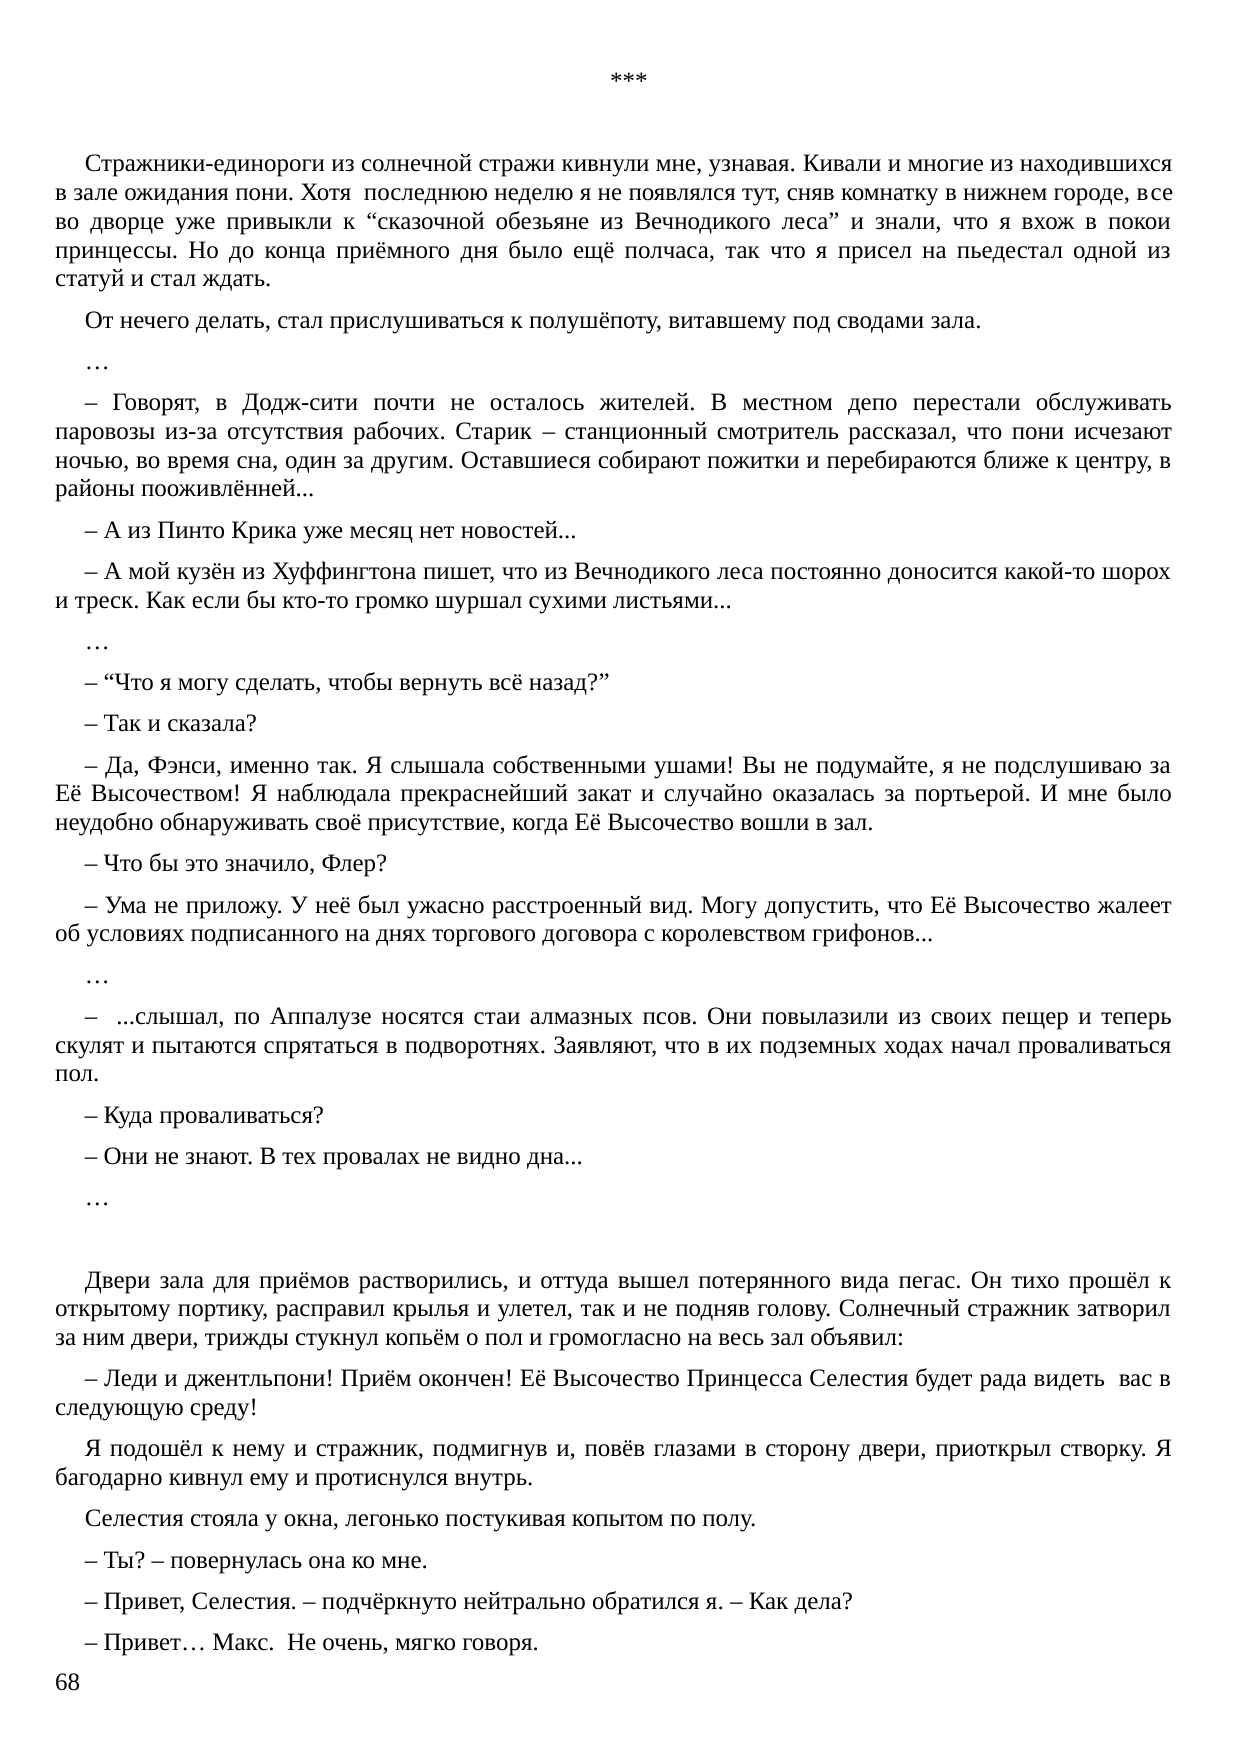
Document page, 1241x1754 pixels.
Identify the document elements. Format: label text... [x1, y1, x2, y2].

text … [55, 960, 1173, 988]
text – Они не знают. В тех провалах не видно дна... [55, 1141, 1173, 1170]
text – “Что я могу сделать, чтобы вернуть всё назад?” [55, 667, 1173, 696]
text Стражники-единороги из солнечной стражи кивнули мне, узнавая. Кивали и многие из находившихся в зале ожидания пони. Хотя последнюю неделю я не появлялся тут, сняв комнатку в нижнем городе, все во дворце уже привыкли к “сказочной обезьяне из Вечнодикого леса” и знали, что я вхож в покои принцессы. Но до конца приёмного дня было ещё полчаса, так что я присел на пьедестал одной из статуй и стал ждать. [55, 148, 1173, 292]
text От нечего делать, стал прислушиваться к полушёпоту, витавшему под сводами зала. [55, 305, 1173, 333]
text – Говорят, в Додж-сити почти не осталось жителей. В местном депо перестали обслуживать паровозы из-за отсутствия рабочих. Старик – станционный смотритель рассказал, что пони исчезают ночью, во время сна, один за другим. Оставшиеся собирают пожитки и перебираются ближе к центру, в районы пооживлённей... [55, 387, 1173, 502]
text – Леди и джентльпони! Приём окончен! Её Высочество Принцесса Селестия будет рада видеть вас в следующую среду! [55, 1363, 1173, 1421]
text – Ума не приложу. У неё был ужасно расстроенный вид. Могу допустить, что Её Высочество жалеет об условиях подписанного на днях торгового договора с королевством грифонов... [55, 890, 1173, 947]
text – Привет, Селестия. – подчёркнуто нейтрально обратился я. – Как дела? [55, 1586, 1173, 1615]
text – Ты? – повернулась она ко мне. [55, 1545, 1173, 1573]
text – Так и сказала? [55, 708, 1173, 737]
text – А из Пинто Крика уже месяц нет новостей... [55, 515, 1173, 543]
text *** [55, 66, 1173, 95]
text – А мой кузён из Хуффингтона пишет, что из Вечнодикого леса постоянно доносится какой-то шорох и треск. Как если бы кто-то громко шуршал сухими листьями... [55, 556, 1173, 613]
text … [55, 346, 1173, 375]
text Я подошёл к нему и стражник, подмигнув и, повёв глазами в сторону двери, приоткрыл створку. Я багодарно кивнул ему и протиснулся внутрь. [55, 1433, 1173, 1491]
text – Куда проваливаться? [55, 1100, 1173, 1128]
text … [55, 626, 1173, 655]
text – Привет… Макс. Не очень, мягко говоря. [55, 1627, 1173, 1656]
text Двери зала для приёмов растворились, и оттуда вышел потерянного вида пегас. Он тихо прошёл к открытому портику, расправил крылья и улетел, так и не подняв голову. Солнечный стражник затворил за ним двери, трижды стукнул копьём о пол и громогласно на весь зал объявил: [55, 1265, 1173, 1351]
text – ...слышал, по Аппалузе носятся стаи алмазных псов. Они повылазили из своих пещер и теперь скулят и пытаются спрятаться в подворотнях. Заявляют, что в их подземных ходах начал проваливаться пол. [55, 1001, 1173, 1087]
text – Что бы это значило, Флер? [55, 848, 1173, 877]
text Селестия стояла у окна, легонько постукивая копытом по полу. [55, 1503, 1173, 1532]
text – Да, Фэнси, именно так. Я слышала собственными ушами! Вы не подумайте, я не подслушиваю за Её Высочеством! Я наблюдала прекраснейший закат и случайно оказалась за портьерой. И мне было неудобно обнаруживать своё присутствие, когда Её Высочество вошли в зал. [55, 750, 1173, 836]
text … [55, 1182, 1173, 1211]
